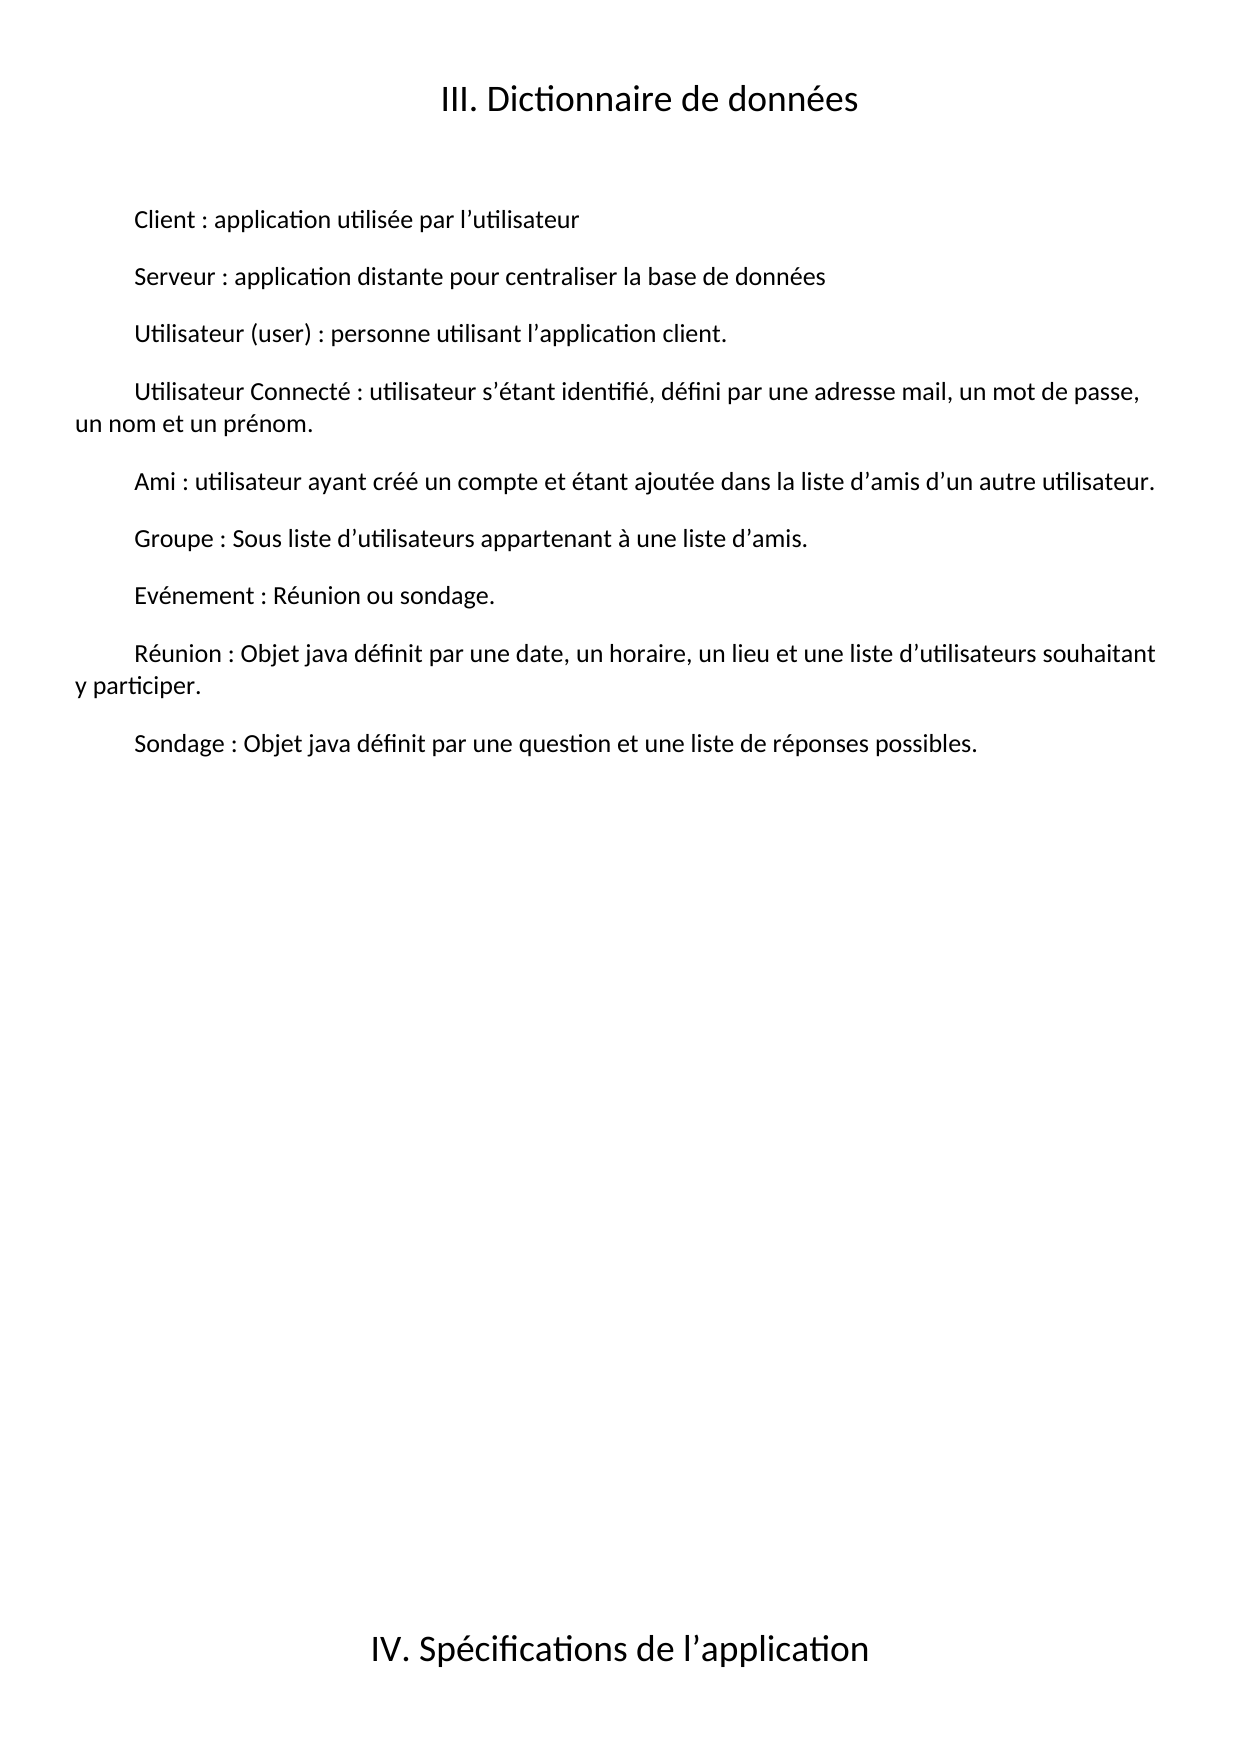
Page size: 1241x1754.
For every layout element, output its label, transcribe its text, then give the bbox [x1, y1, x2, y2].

text Serveur : application distante pour centraliser la base de données [75, 260, 1165, 292]
text Sondage : Objet java définit par une question et une liste de réponses possibles. [75, 727, 1165, 758]
text III. Dictionnaire de données [75, 75, 1165, 121]
text Réunion : Objet java définit par une date, un horaire, un lieu et une liste d’utilisateurs souhaitant y participer. [75, 637, 1165, 701]
text Ami : utilisateur ayant créé un compte et étant ajoutée dans la liste d’amis d’un autre utilisateur. [75, 465, 1165, 496]
text Utilisateur Connecté : utilisateur s’étant identifié, défini par une adresse mail, un mot de passe, un nom et un prénom. [75, 375, 1165, 439]
text IV. Spécifications de l’application [75, 1625, 1165, 1671]
text Evénement : Réunion ou sondage. [75, 579, 1165, 611]
text Client : application utilisée par l’utilisateur [75, 203, 1165, 234]
text Groupe : Sous liste d’utilisateurs appartenant à une liste d’amis. [75, 522, 1165, 554]
text Utilisateur (user) : personne utilisant l’application client. [75, 317, 1165, 349]
